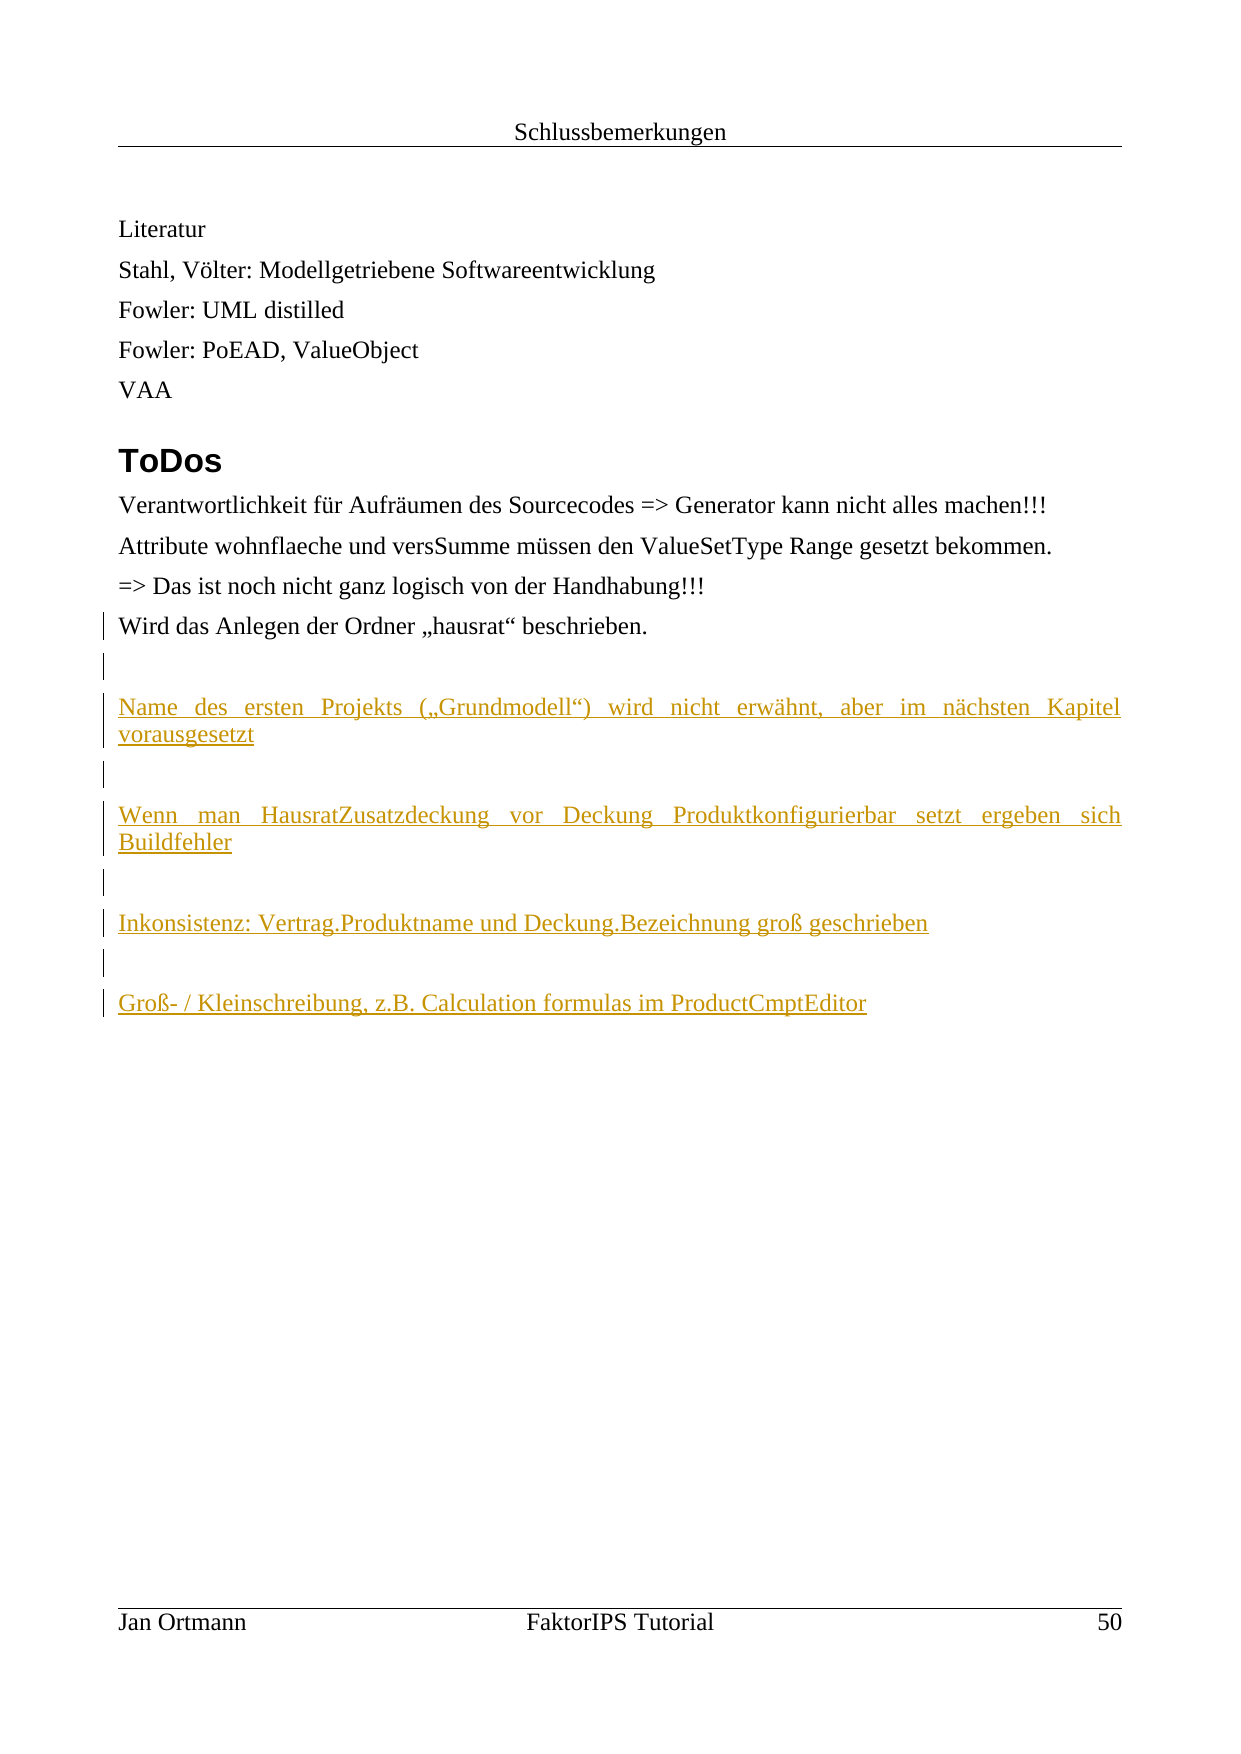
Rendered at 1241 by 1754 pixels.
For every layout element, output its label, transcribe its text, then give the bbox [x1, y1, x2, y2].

subtitle ToDos [118, 442, 1122, 479]
text Inkonsistenz: Vertrag.Produktname und Deckung.Bezeichnung groß geschrieben [118, 909, 1122, 937]
text Wenn man HausratZusatzdeckung vor Deckung Produktkonfigurierbar setzt ergeben sich [118, 801, 1122, 825]
text Verantwortlichkeit für Aufräumen des Sourcecodes => Generator kann nicht alles machen!!! [118, 492, 1122, 519]
text Wird das Anlegen der Ordner „hausrat“ beschrieben. [118, 612, 1122, 640]
text Stahl, Völter: Modellgetriebene Softwareentwicklung [118, 256, 1122, 283]
text Groß- / Kleinschreibung, z.B. Calculation formulas im ProductCmptEditor [118, 989, 1122, 1017]
text Attribute wohnflaeche und versSumme müssen den ValueSetType Range gesetzt bekommen. [118, 532, 1122, 559]
text Name des ersten Projekts („Grundmodell“) wird nicht erwähnt, aber im nächsten Kapitel vorausgesetzt [118, 693, 1122, 748]
text Literatur [118, 216, 1122, 243]
text => Das ist noch nicht ganz logisch von der Handhabung!!! [118, 572, 1122, 600]
text Fowler: PoEAD, ValueObject [118, 336, 1122, 364]
text Buildfehler [118, 826, 1122, 856]
text VAA [118, 376, 1122, 404]
text Fowler: UML distilled [118, 296, 1122, 324]
